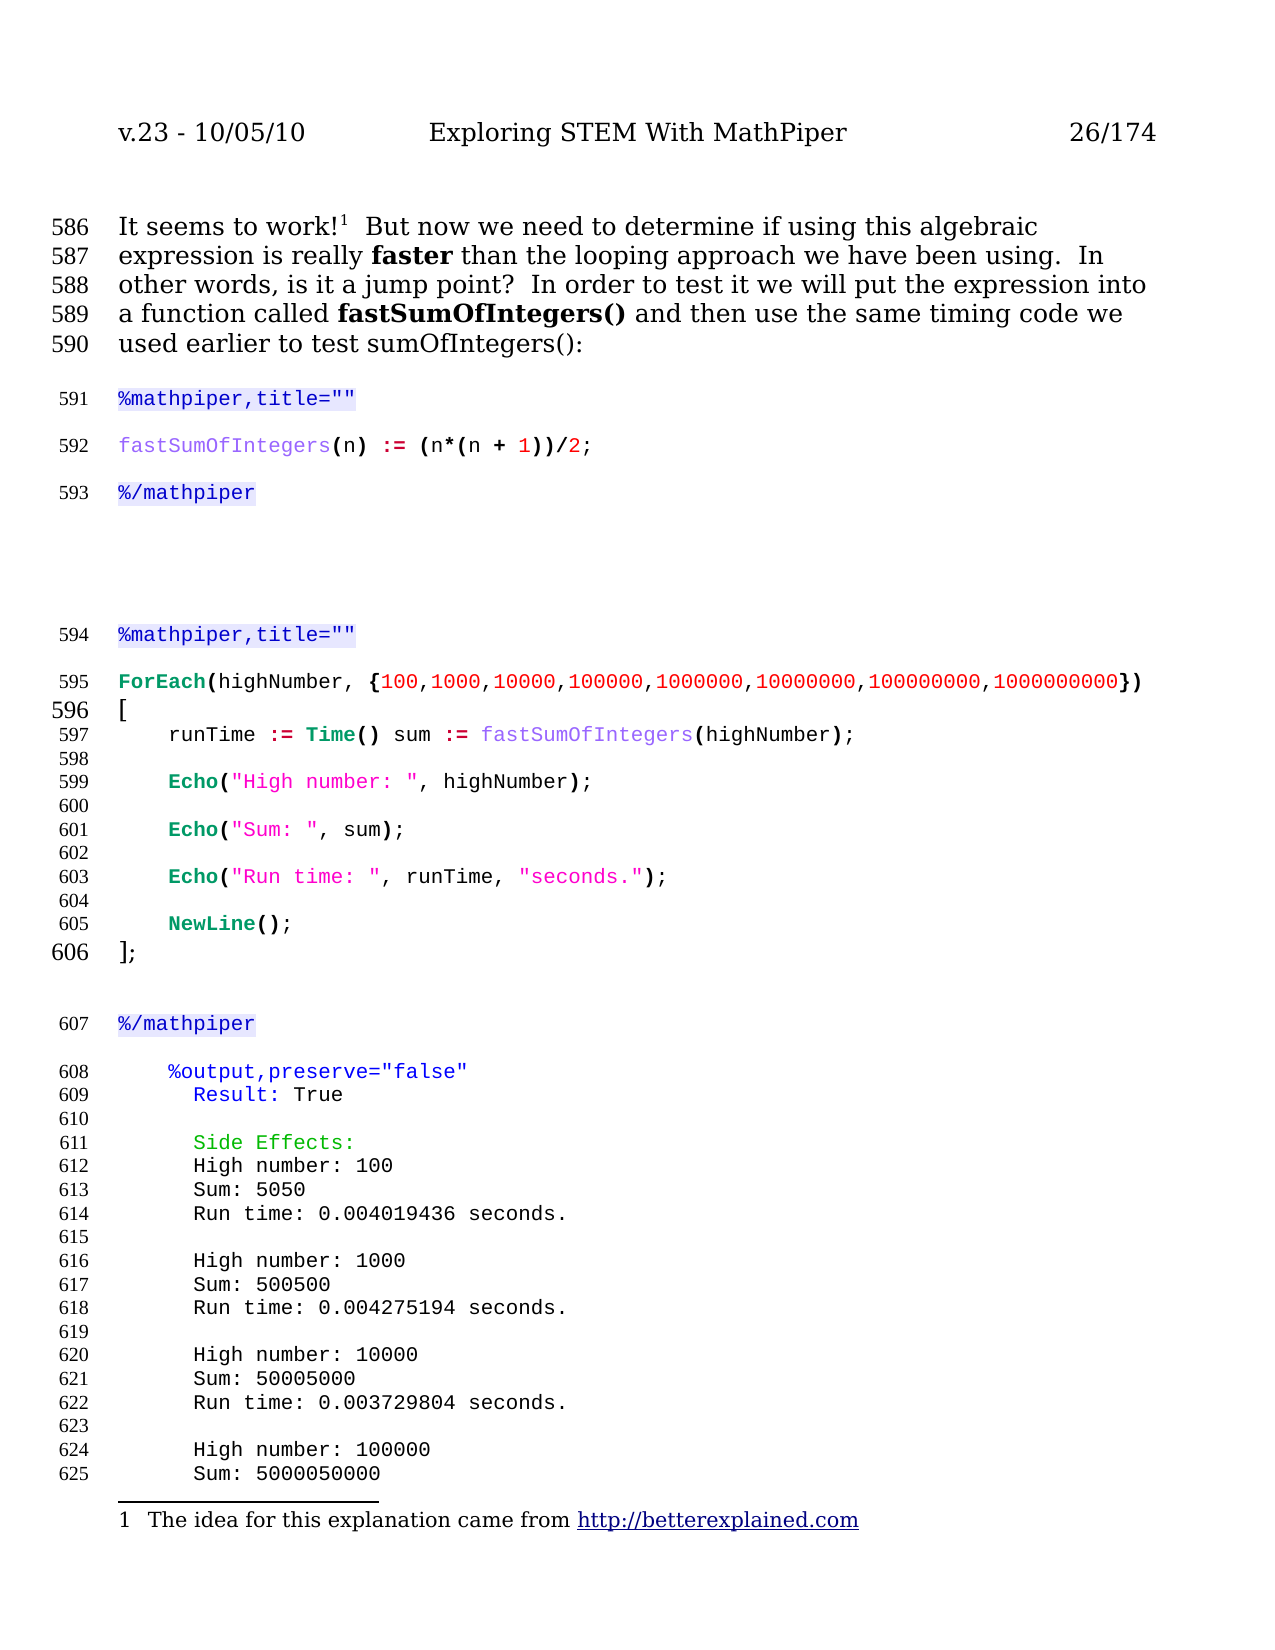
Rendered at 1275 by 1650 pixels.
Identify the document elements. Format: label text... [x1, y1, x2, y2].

text Sum: 500500 [118, 1273, 1157, 1297]
text %mathpiper,title="" [118, 624, 1157, 648]
text Run time: 0.003729804 seconds. [118, 1392, 1157, 1415]
text Side Effects: [118, 1132, 1157, 1155]
text Sum: 5050 [118, 1179, 1157, 1203]
text fastSumOfIntegers(n) := (n*(n + 1))/2; [118, 435, 1157, 458]
text [ [118, 695, 1157, 724]
text High number: 100000 [118, 1439, 1157, 1463]
text Echo("Run time: ", runTime, "seconds."); [118, 866, 1157, 890]
text Result: True [118, 1084, 1157, 1108]
text High number: 10000 [118, 1344, 1157, 1368]
text Echo("Sum: ", sum); [118, 819, 1157, 842]
text %/mathpiper [118, 482, 1157, 506]
text NewLine(); [118, 913, 1157, 937]
text Run time: 0.004019436 seconds. [118, 1203, 1157, 1226]
text %output,preserve="false" [118, 1061, 1157, 1084]
text It seems to work! But now we need to determine if using this algebraic expression is really faster than the looping approach we have been using. In other words, is it a jump point? In order to test it we will put the expression into a function called fastSumOfIntegers() and then use the same timing code we used earlier to test sumOfIntegers(): [118, 212, 1157, 358]
text The idea for this explanation came from http://betterexplained.com [118, 1508, 1157, 1532]
text ]; [118, 937, 1157, 966]
text Sum: 50005000 [118, 1368, 1157, 1392]
text Echo("High number: ", highNumber); [118, 771, 1157, 795]
text Sum: 5000050000 [118, 1463, 1157, 1486]
text High number: 100 [118, 1155, 1157, 1179]
text Run time: 0.004275194 seconds. [118, 1297, 1157, 1321]
text High number: 1000 [118, 1250, 1157, 1273]
text %/mathpiper [118, 1013, 1157, 1037]
text %mathpiper,title="" [118, 388, 1157, 411]
text runTime := Time() sum := fastSumOfIntegers(highNumber); [118, 724, 1157, 748]
text ForEach(highNumber, {100,1000,10000,100000,1000000,10000000,100000000,1000000000}) [118, 671, 1157, 695]
